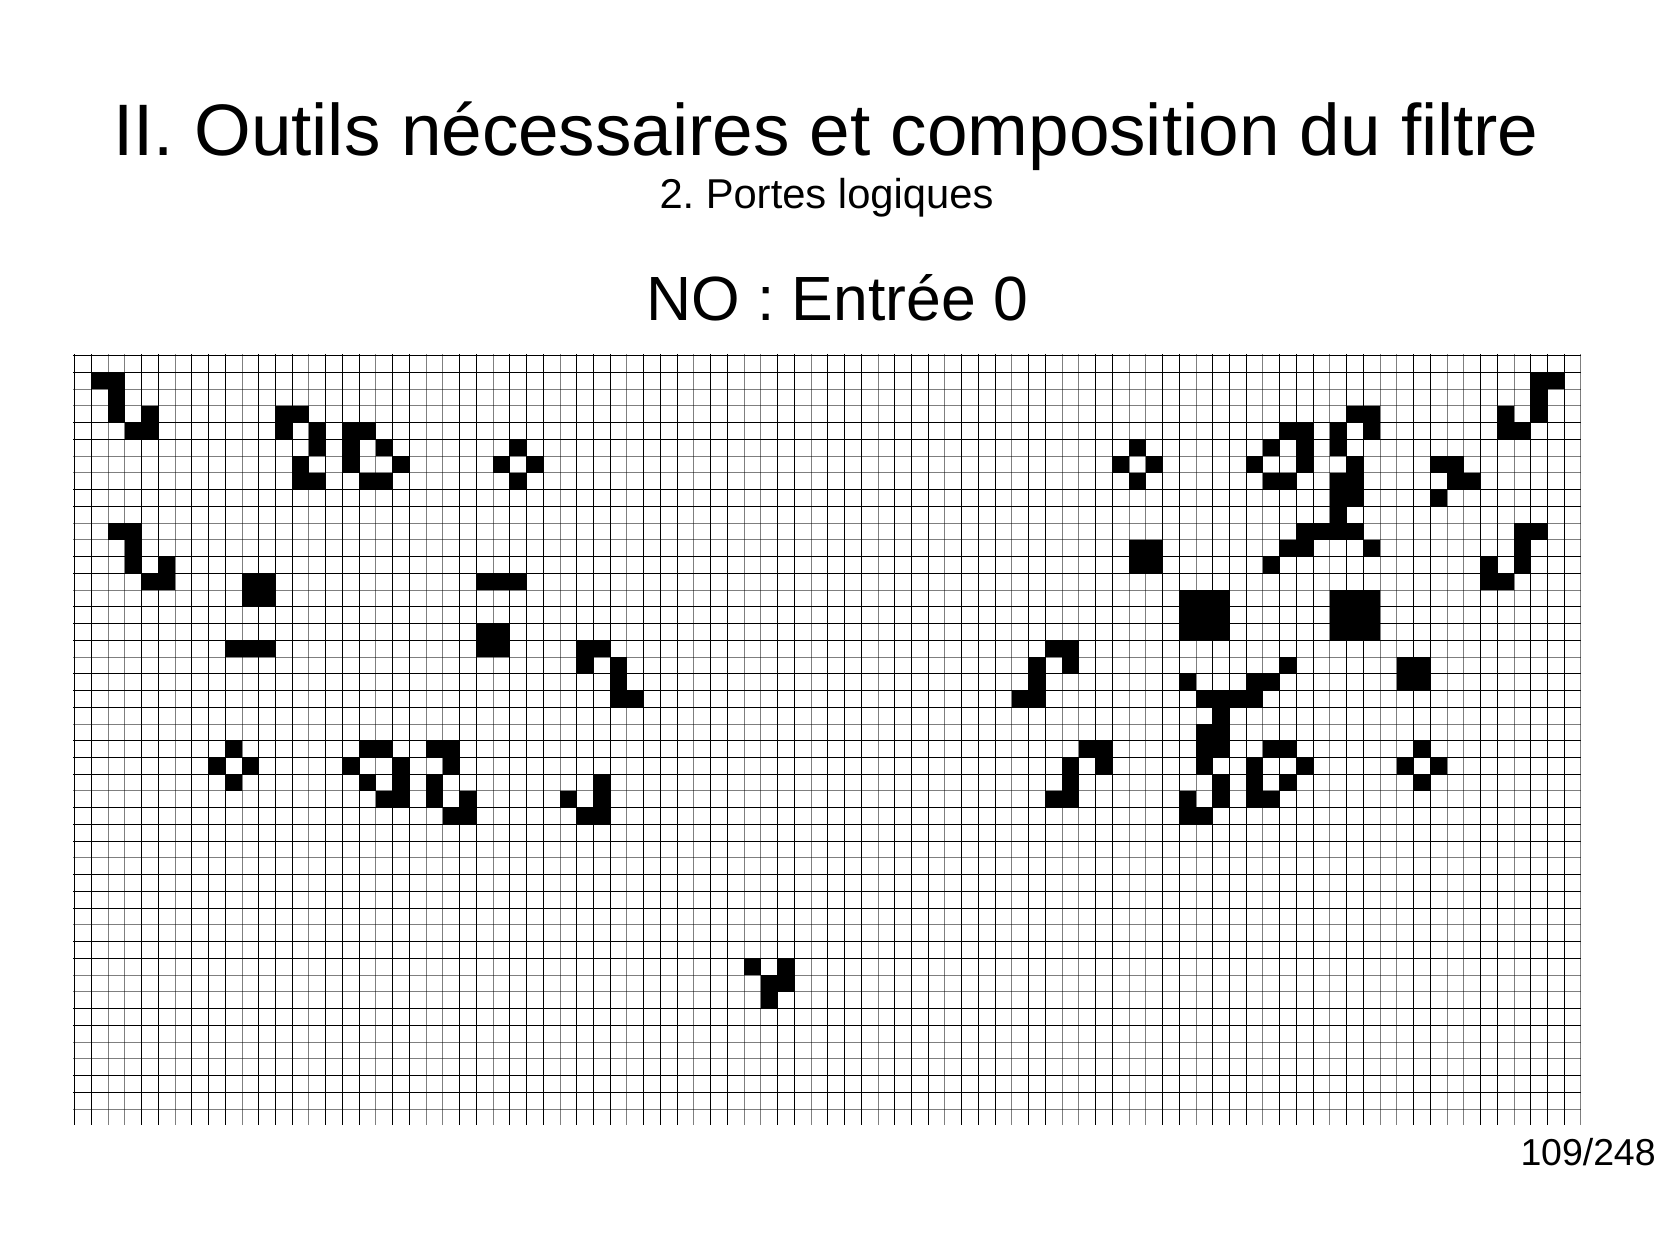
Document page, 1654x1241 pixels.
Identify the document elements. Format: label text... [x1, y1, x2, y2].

text_box NO : Entrée 0 [631, 256, 1044, 342]
picture [73, 354, 1581, 1125]
text_box <number>/248 [1505, 1124, 1654, 1182]
title II. Outils nécessaires et composition du filtre 2. Portes logiques [82, 49, 1571, 257]
